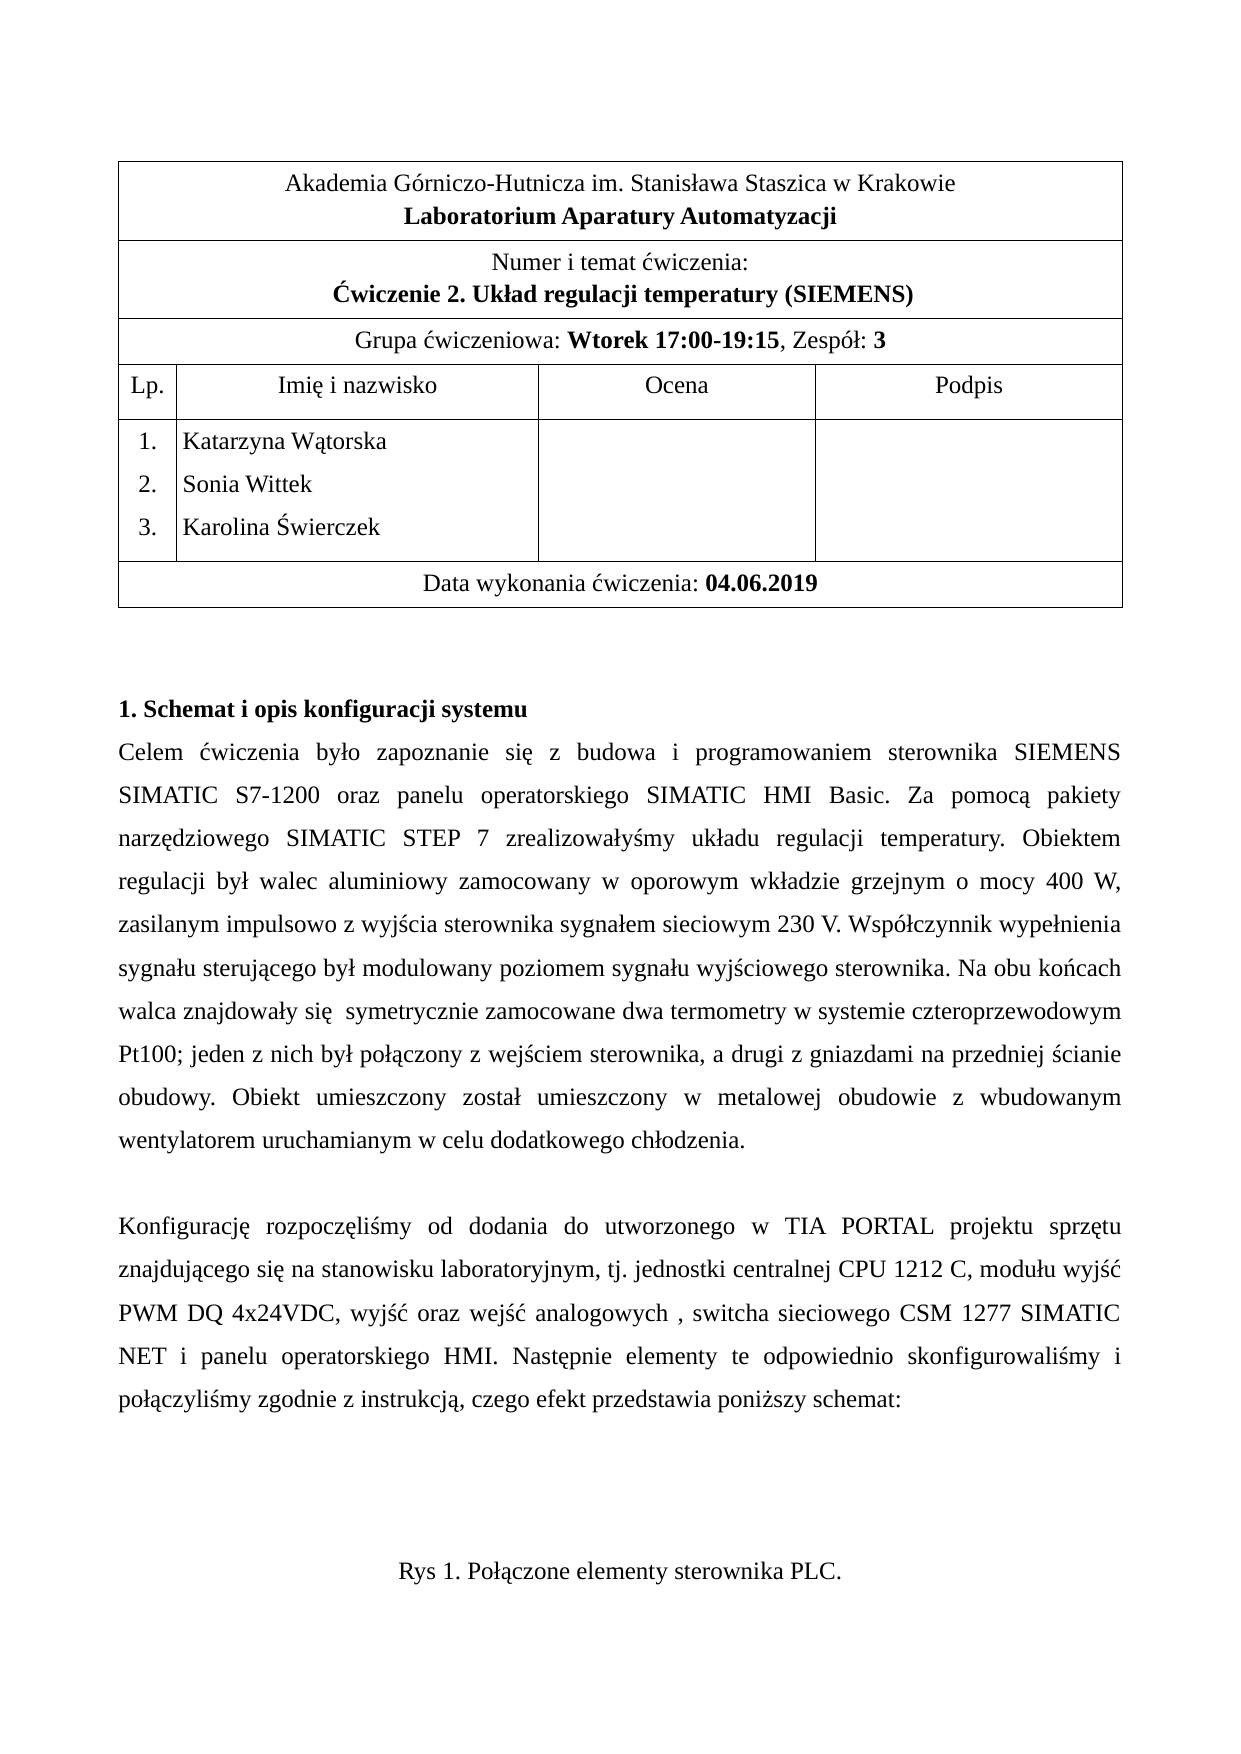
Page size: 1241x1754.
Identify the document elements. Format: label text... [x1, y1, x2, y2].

text Konfigurację rozpoczęliśmy od dodania do utworzonego w TIA PORTAL projektu sprzętu znajdującego się na stanowisku laboratoryjnym, tj. jednostki centralnej CPU 1212 C, modułu wyjść PWM DQ 4x24VDC, wyjść oraz wejść analogowych , switcha sieciowego CSM 1277 SIMATIC NET i panelu operatorskiego HMI. Następnie elementy te odpowiednio skonfigurowaliśmy i połączyliśmy zgodnie z instrukcją, czego efekt przedstawia poniższy schemat: [118, 1211, 1122, 1413]
table_cell Numer i temat ćwiczenia: Ćwiczenie 2. Układ regulacji temperatury (SIEMENS) [119, 241, 1122, 318]
text Rys 1. Połączone elementy sterownika PLC. [118, 1556, 1122, 1585]
table_cell Data wykonania ćwiczenia: 04.06.2019 [119, 562, 1122, 607]
table_cell Ocena [539, 365, 815, 419]
text 1. Schemat i opis konfiguracji systemu [118, 694, 1122, 723]
table_cell Podpis [816, 365, 1122, 419]
table_cell [539, 420, 815, 561]
table_cell Katarzyna Wątorska Sonia Wittek Karolina Świerczek [177, 420, 538, 561]
table_cell 1. 2. 3. [119, 420, 176, 561]
table_cell Lp. [119, 365, 176, 419]
table_cell Grupa ćwiczeniowa: Wtorek 17:00-19:15, Zespół: 3 [119, 319, 1122, 364]
table_cell Imię i nazwisko [177, 365, 538, 419]
text Celem ćwiczenia było zapoznanie się z budowa i programowaniem sterownika SIEMENS SIMATIC S7-1200 oraz panelu operatorskiego SIMATIC HMI Basic. Za pomocą pakiety narzędziowego SIMATIC STEP 7 zrealizowałyśmy układu regulacji temperatury. Obiektem regulacji był walec aluminiowy zamocowany w oporowym wkładzie grzejnym o mocy 400 W, zasilanym impulsowo z wyjścia sterownika sygnałem sieciowym 230 V. Współczynnik wypełnienia sygnału sterującego był modulowany poziomem sygnału wyjściowego sterownika. Na obu końcach walca znajdowały się symetrycznie zamocowane dwa termometry w systemie czteroprzewodowym Pt100; jeden z nich był połączony z wejściem sterownika, a drugi z gniazdami na przedniej ścianie obudowy. Obiekt umieszczony został umieszczony w metalowej obudowie z wbudowanym wentylatorem uruchamianym w celu dodatkowego chłodzenia. [118, 737, 1122, 1154]
table_cell [816, 420, 1122, 561]
table_header Akademia Górniczo-Hutnicza im. Stanisława Staszica w Krakowie Laboratorium Aparatury Automatyzacji [119, 162, 1122, 240]
